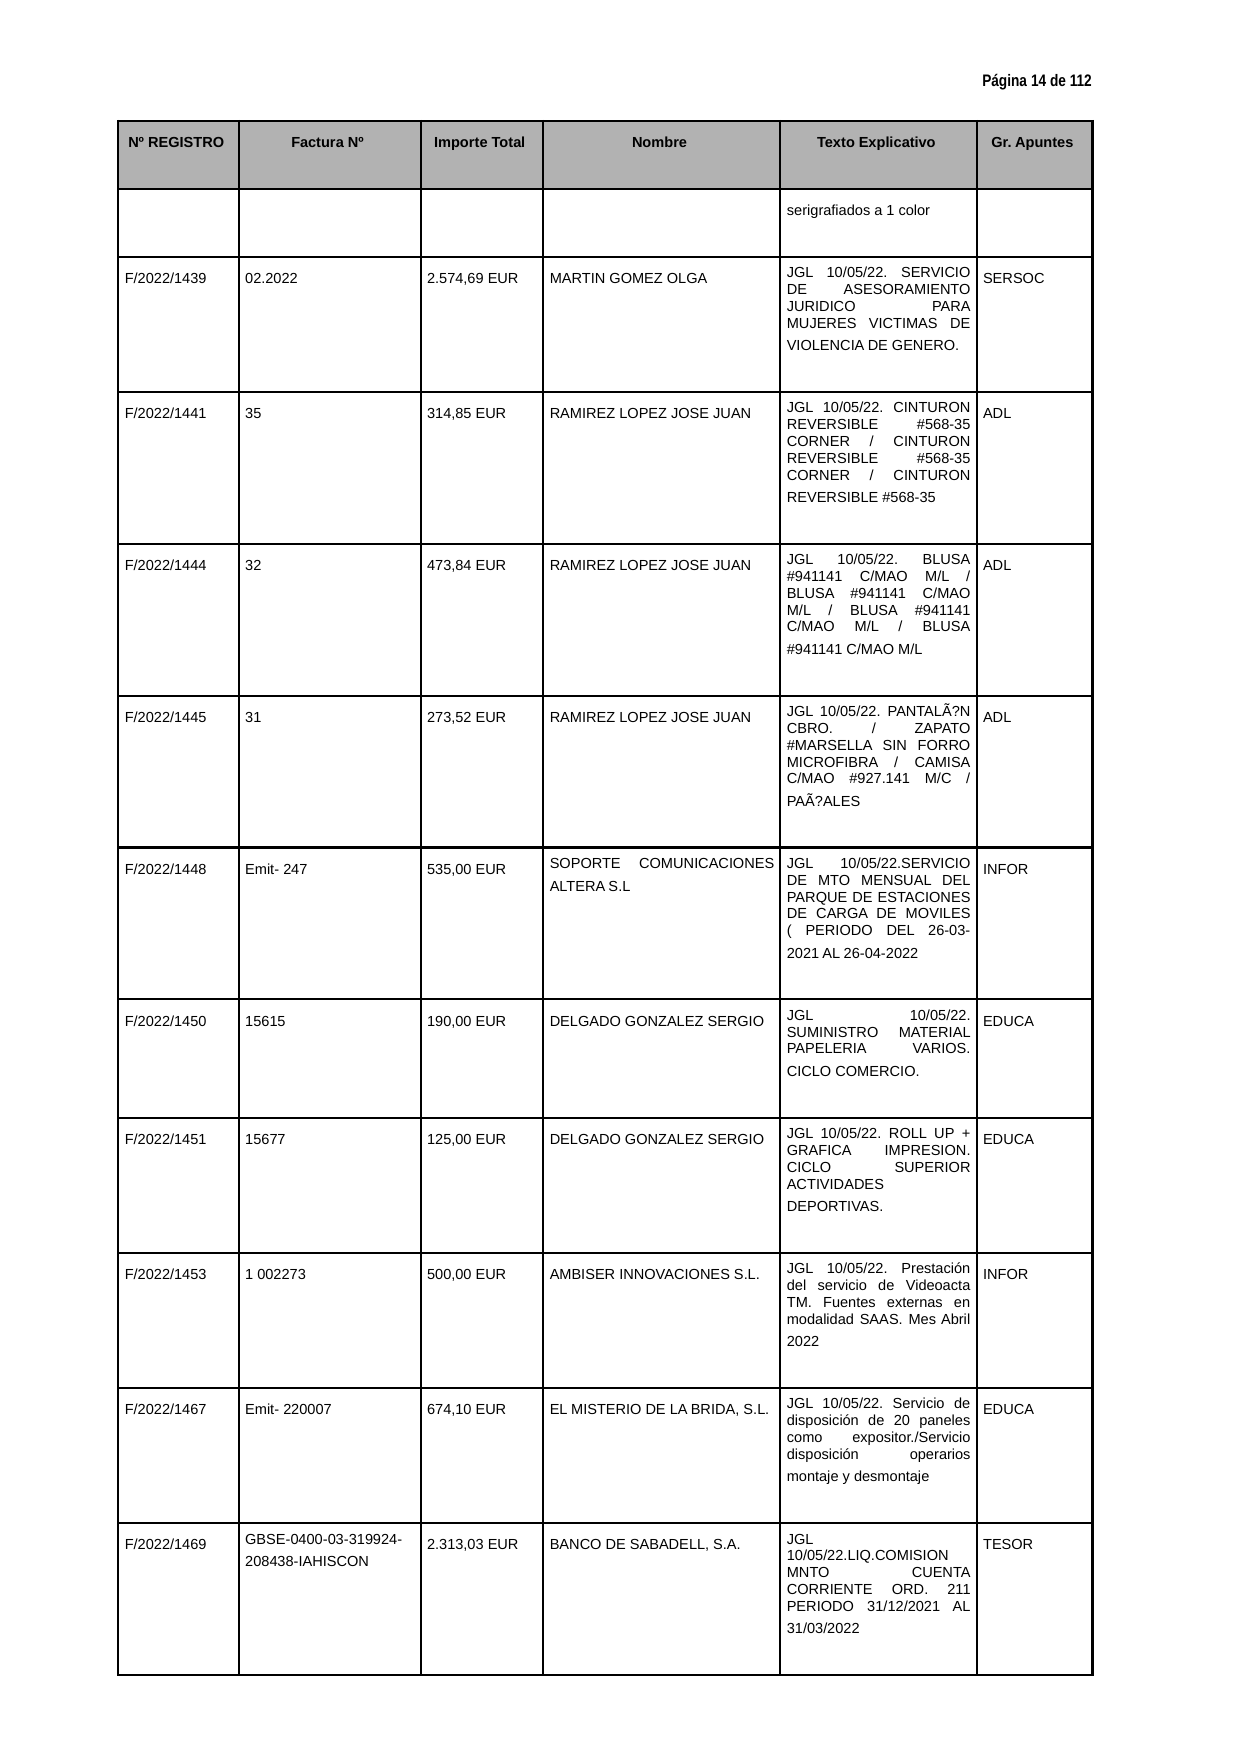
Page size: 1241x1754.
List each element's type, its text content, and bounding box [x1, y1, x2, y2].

table_cell BANCO DE SABADELL, S.A. [544, 1524, 779, 1674]
table_header Nombre [544, 122, 779, 188]
table_cell 15615 [240, 1000, 420, 1117]
table_cell F/2022/1441 [119, 393, 238, 543]
table_header Gr. Apuntes [978, 122, 1091, 188]
table_cell 02.2022 [240, 258, 420, 391]
table_cell F/2022/1450 [119, 1000, 238, 1117]
table_header Importe Total [422, 122, 542, 188]
table_cell ADL [978, 697, 1091, 846]
table_cell 190,00 EUR [422, 1000, 542, 1117]
table_cell JGL 10/05/22.SERVICIO DE MTO MENSUAL DEL PARQUE DE ESTACIONES DE CARGA DE MOVILES ( PERIODO DEL 26-03-2021 AL 26-04-2022 [781, 849, 976, 998]
table_cell 31 [240, 697, 420, 846]
table_cell [422, 190, 542, 256]
table_cell F/2022/1448 [119, 849, 238, 998]
table_cell MARTIN GOMEZ OLGA [544, 258, 779, 391]
table_cell ADL [978, 393, 1091, 543]
table_cell 273,52 EUR [422, 697, 542, 846]
table_header Nº REGISTRO [119, 122, 238, 188]
table_cell ADL [978, 545, 1091, 694]
table_cell INFOR [978, 1254, 1091, 1387]
table_cell DELGADO GONZALEZ SERGIO [544, 1119, 779, 1252]
table_cell [240, 190, 420, 256]
table_cell F/2022/1453 [119, 1254, 238, 1387]
table_cell EDUCA [978, 1119, 1091, 1252]
table_cell JGL 10/05/22. Prestación del servicio de Videoacta TM. Fuentes externas en modalidad SAAS. Mes Abril 2022 [781, 1254, 976, 1387]
table_cell 473,84 EUR [422, 545, 542, 694]
table_cell DELGADO GONZALEZ SERGIO [544, 1000, 779, 1117]
table_cell RAMIREZ LOPEZ JOSE JUAN [544, 393, 779, 543]
table_cell 314,85 EUR [422, 393, 542, 543]
table_header Texto Explicativo [781, 122, 976, 188]
table_cell [544, 190, 779, 256]
table_cell 35 [240, 393, 420, 543]
table_cell RAMIREZ LOPEZ JOSE JUAN [544, 545, 779, 694]
table_cell EDUCA [978, 1389, 1091, 1522]
table_cell F/2022/1439 [119, 258, 238, 391]
table_cell JGL 10/05/22.LIQ.COMISION MNTO CUENTA CORRIENTE ORD. 211 PERIODO 31/12/2021 AL 31/03/2022 [781, 1524, 976, 1674]
table_cell INFOR [978, 849, 1091, 998]
table_cell Emit- 220007 [240, 1389, 420, 1522]
table_header Factura Nº [240, 122, 420, 188]
table_cell 674,10 EUR [422, 1389, 542, 1522]
table_cell 500,00 EUR [422, 1254, 542, 1387]
table_cell JGL 10/05/22. BLUSA #941141 C/MAO M/L / BLUSA #941141 C/MAO M/L / BLUSA #941141 C/MAO M/L / BLUSA #941141 C/MAO M/L [781, 545, 976, 694]
table_cell EDUCA [978, 1000, 1091, 1117]
table_cell F/2022/1445 [119, 697, 238, 846]
table_cell JGL 10/05/22. SERVICIO DE ASESORAMIENTO JURIDICO PARA MUJERES VICTIMAS DE VIOLENCIA DE GENERO. [781, 258, 976, 391]
table_cell F/2022/1451 [119, 1119, 238, 1252]
table_cell JGL 10/05/22. PANTALÃ?N CBRO. / ZAPATO #MARSELLA SIN FORRO MICROFIBRA / CAMISA C/MAO #927.141 M/C / PAÃ?ALES [781, 697, 976, 846]
table_cell TESOR [978, 1524, 1091, 1674]
table_cell JGL 10/05/22. SUMINISTRO MATERIAL PAPELERIA VARIOS. CICLO COMERCIO. [781, 1000, 976, 1117]
table_cell F/2022/1467 [119, 1389, 238, 1522]
table_cell 32 [240, 545, 420, 694]
table_cell serigrafiados a 1 color [781, 190, 976, 256]
table_cell 2.313,03 EUR [422, 1524, 542, 1674]
table_cell 1 002273 [240, 1254, 420, 1387]
table_cell 125,00 EUR [422, 1119, 542, 1252]
table_cell F/2022/1444 [119, 545, 238, 694]
table_cell 2.574,69 EUR [422, 258, 542, 391]
table_cell JGL 10/05/22. CINTURON REVERSIBLE #568-35 CORNER / CINTURON REVERSIBLE #568-35 CORNER / CINTURON REVERSIBLE #568-35 [781, 393, 976, 543]
table_cell 15677 [240, 1119, 420, 1252]
table_cell JGL 10/05/22. Servicio de disposición de 20 paneles como expositor./Servicio disposición operarios montaje y desmontaje [781, 1389, 976, 1522]
table_cell JGL 10/05/22. ROLL UP + GRAFICA IMPRESION. CICLO SUPERIOR ACTIVIDADES DEPORTIVAS. [781, 1119, 976, 1252]
table_cell RAMIREZ LOPEZ JOSE JUAN [544, 697, 779, 846]
table_cell [119, 190, 238, 256]
table_cell GBSE-0400-03-319924-208438-IAHISCON [240, 1524, 420, 1674]
table_cell SERSOC [978, 258, 1091, 391]
table_cell 535,00 EUR [422, 849, 542, 998]
table_cell EL MISTERIO DE LA BRIDA, S.L. [544, 1389, 779, 1522]
table_cell SOPORTE COMUNICACIONES ALTERA S.L [544, 849, 779, 998]
table_cell AMBISER INNOVACIONES S.L. [544, 1254, 779, 1387]
table_cell F/2022/1469 [119, 1524, 238, 1674]
table_cell [978, 190, 1091, 256]
table_cell Emit- 247 [240, 849, 420, 998]
